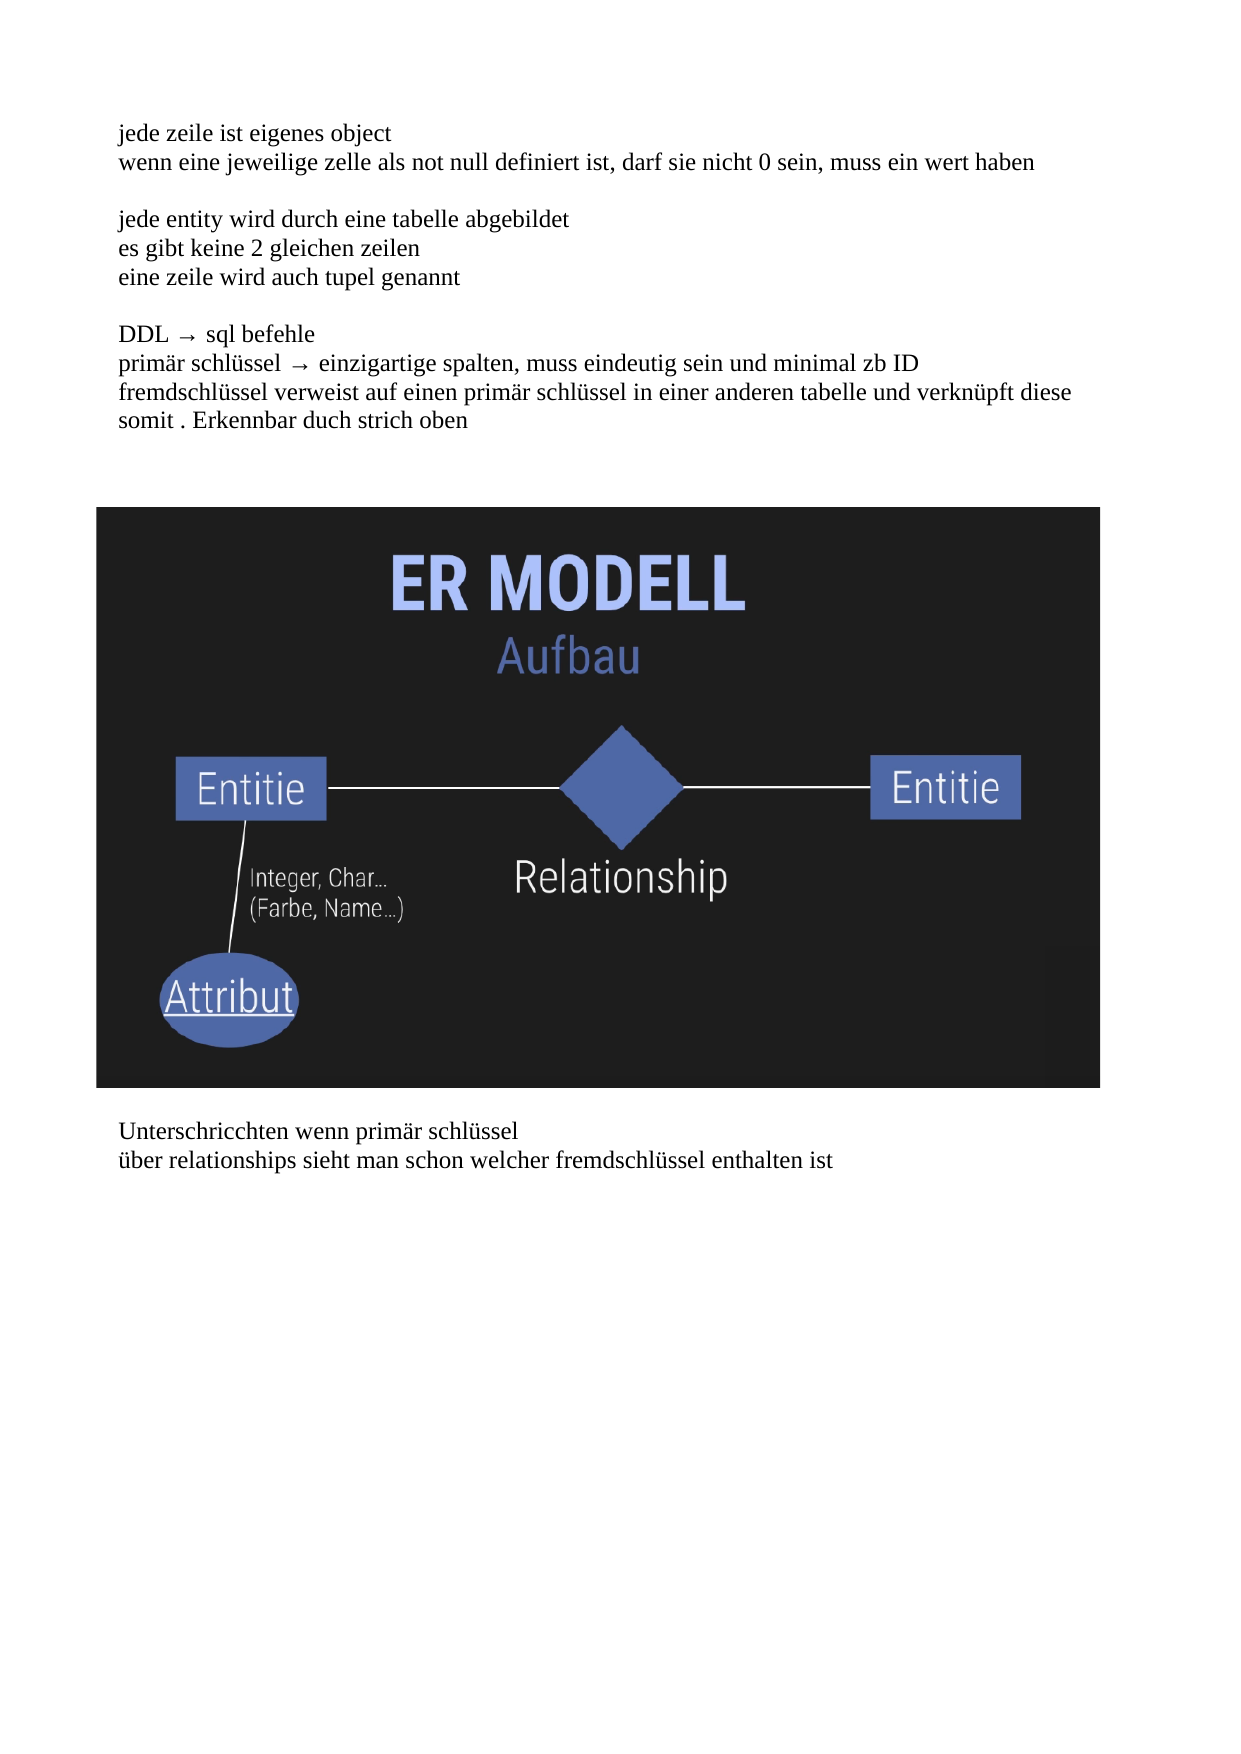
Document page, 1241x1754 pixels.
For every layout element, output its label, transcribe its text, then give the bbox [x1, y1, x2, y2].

text Unterschricchten wenn primär schlüssel [118, 1116, 1122, 1145]
text jede zeile ist eigenes object [118, 118, 1122, 147]
text es gibt keine 2 gleichen zeilen [118, 233, 1122, 262]
text jede entity wird durch eine tabelle abgebildet [118, 204, 1122, 233]
text DDL → sql befehle [118, 319, 1122, 348]
text über relationships sieht man schon welcher fremdschlüssel enthalten ist [118, 1145, 1122, 1174]
text fremdschlüssel verweist auf einen primär schlüssel in einer anderen tabelle und verknüpft diese somit . Erkennbar duch strich oben [118, 377, 1122, 434]
text eine zeile wird auch tupel genannt [118, 262, 1122, 291]
text wenn eine jeweilige zelle als not null definiert ist, darf sie nicht 0 sein, muss ein wert haben [118, 147, 1122, 176]
text primär schlüssel → einzigartige spalten, muss eindeutig sein und minimal zb ID [118, 348, 1122, 377]
picture [96, 507, 1101, 1088]
